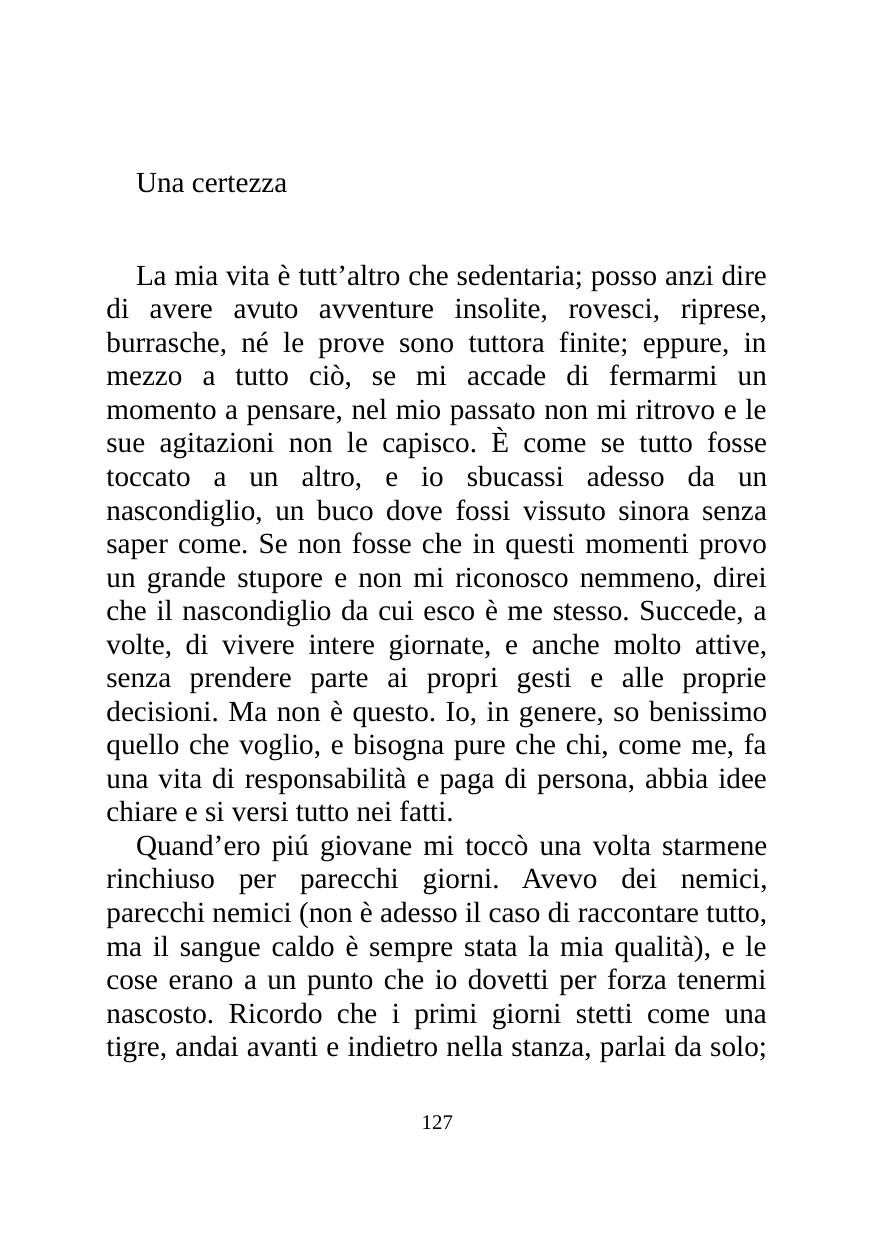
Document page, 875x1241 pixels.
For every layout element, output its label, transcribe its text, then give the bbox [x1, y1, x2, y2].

text La mia vita è tutt’altro che sedentaria; posso anzi dire di avere avuto avventure insolite, rovesci, riprese, burrasche, né le prove sono tuttora finite; eppure, in mezzo a tutto ciò, se mi accade di fermarmi un momento a pensare, nel mio passato non mi ritrovo e le sue agitazioni non le capisco. È come se tutto fosse toccato a un altro, e io sbucassi adesso da un nascondiglio, un buco dove fossi vissuto sinora senza saper come. Se non fosse che in questi momenti provo un grande stupore e non mi riconosco nemmeno, direi che il nascondiglio da cui esco è me stesso. Succede, a volte, di vivere intere giornate, e anche molto attive, senza prendere parte ai propri gesti e alle proprie decisioni. Ma non è questo. Io, in genere, so benissimo quello che voglio, e bisogna pure che chi, come me, fa una vita di responsabilità e paga di persona, abbia idee chiare e si versi tutto nei fatti. [106, 258, 768, 828]
text Quand’ero piú giovane mi toccò una volta starmene rinchiuso per parecchi giorni. Avevo dei nemici, parecchi nemici (non è adesso il caso di raccontare tutto, ma il sangue caldo è sempre stata la mia qualità), e le cose erano a un punto che io dovetti per forza tenermi nascosto. Ricordo che i primi giorni stetti come una tigre, andai avanti e indietro nella stanza, parlai da solo; [106, 828, 768, 1063]
subtitle Una certezza [136, 165, 768, 199]
